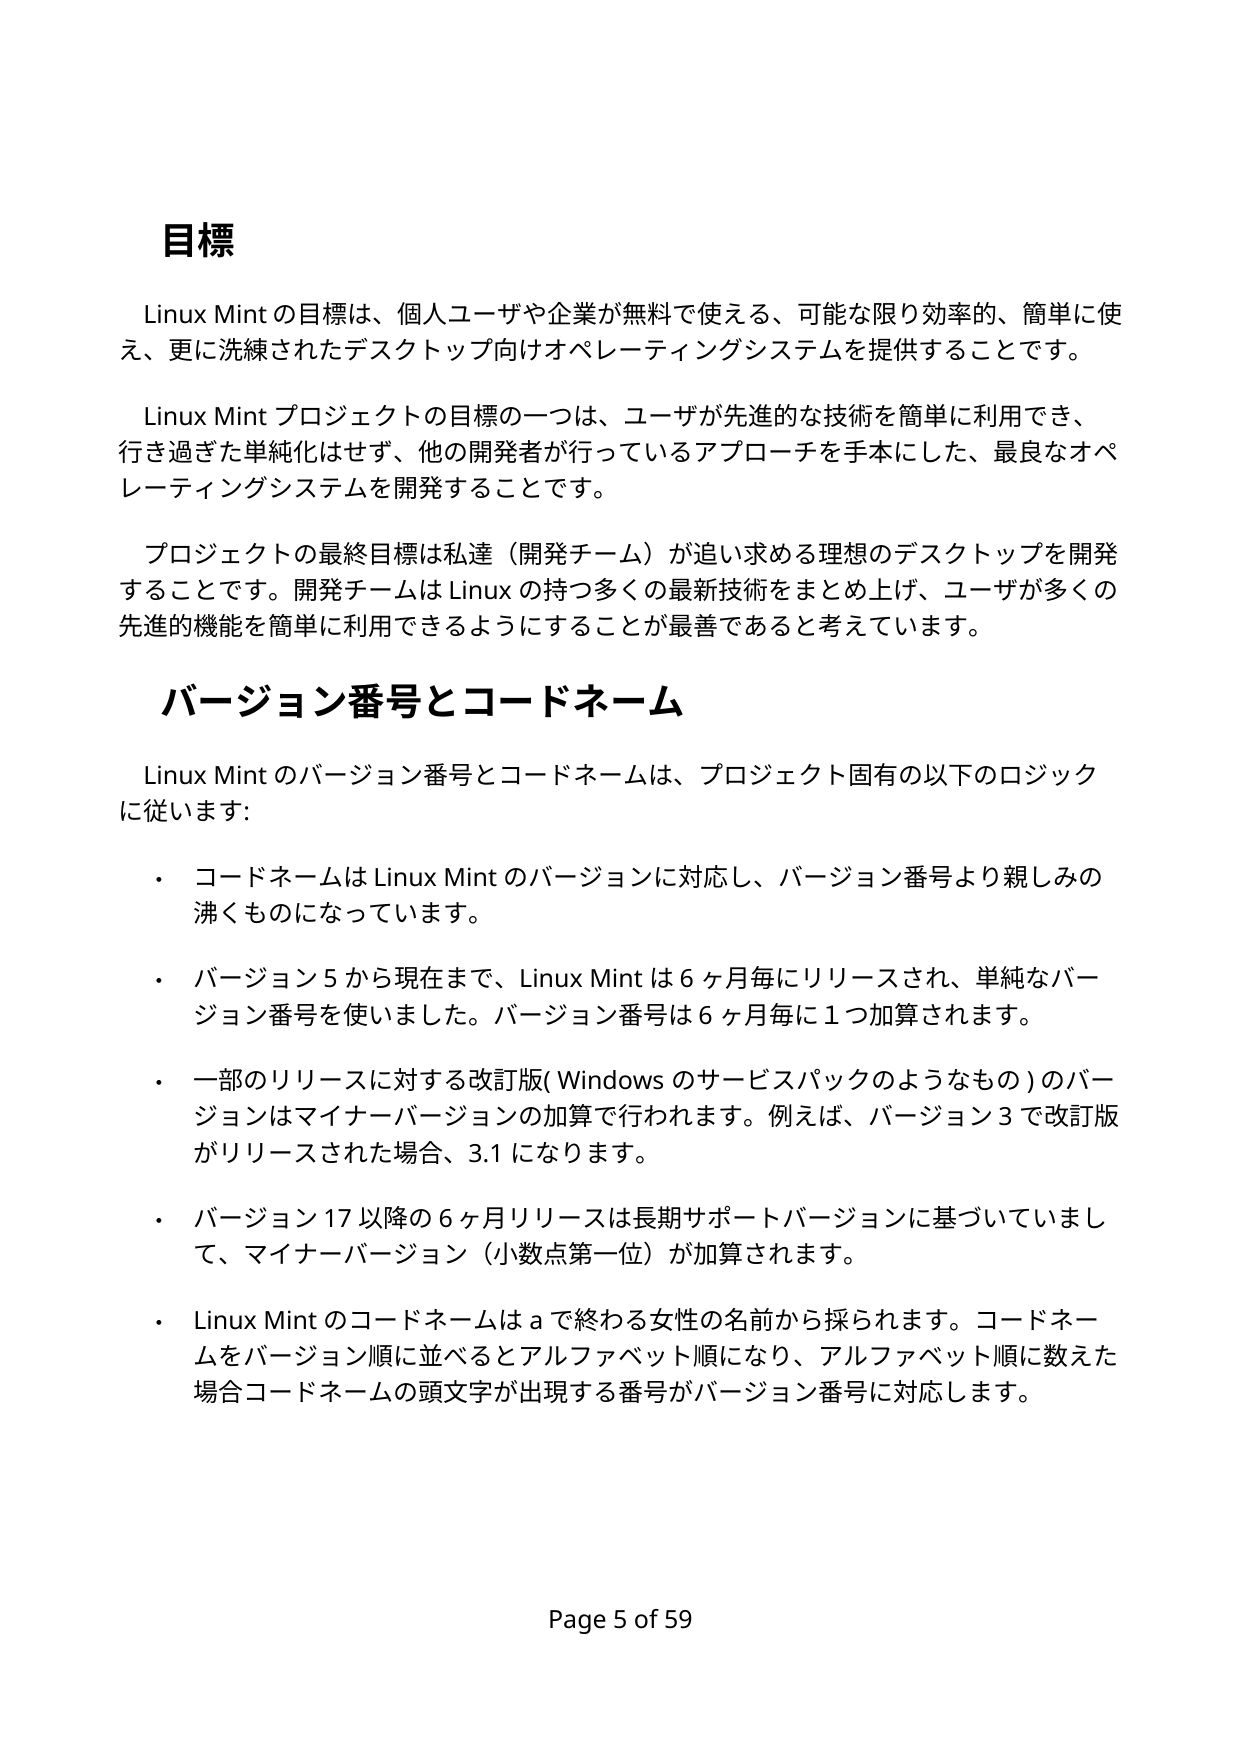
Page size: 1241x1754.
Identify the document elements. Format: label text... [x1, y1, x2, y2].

text Linux Mint のバージョン番号とコードネームは、プロジェクト固有の以下のロジックに従います: [118, 756, 1122, 828]
text Linux Mint プロジェクトの目標の一つは、ユーザが先進的な技術を簡単に利用でき、行き過ぎた単純化はせず、他の開発者が行っているアプローチを手本にした、最良なオペレーティングシステムを開発することです。 [118, 396, 1122, 505]
list 一部のリリースに対する改訂版( Windows のサービスパックのようなもの ) のバージョンはマイナーバージョンの加算で行われます。例えば、バージョン3 で改訂版がリリースされた場合、3.1 になります。 [156, 1061, 1122, 1169]
text プロジェクトの最終目標は私達（開発チーム）が追い求める理想のデスクトップを開発することです。開発チームはLinux の持つ多くの最新技術をまとめ上げ、ユーザが多くの先進的機能を簡単に利用できるようにすることが最善であると考えています。 [118, 534, 1122, 643]
subtitle バージョン番号とコードネーム [118, 672, 1122, 726]
text Linux Mintの目標は、個人ユーザや企業が無料で使える、可能な限り効率的、簡単に使え、更に洗練されたデスクトップ向けオペレーティングシステムを提供することです。 [118, 294, 1122, 367]
list バージョン5 から現在まで、Linux Mint は6 ヶ月毎にリリースされ、単純なバージョン番号を使いました。バージョン番号は6 ヶ月毎に１つ加算されます。 [156, 959, 1122, 1031]
list コードネームはLinux Mint のバージョンに対応し、バージョン番号より親しみの沸くものになっています。 [156, 857, 1122, 930]
list Linux Mint のコードネームは a で終わる女性の名前から採られます。コードネームをバージョン順に並べるとアルファベット順になり、アルファベット順に数えた場合コードネームの頭文字が出現する番号がバージョン番号に対応します。 [156, 1300, 1122, 1409]
subtitle 目標 [118, 211, 1122, 265]
list バージョン17 以降の6ヶ月リリースは長期サポートバージョンに基づいていまして、マイナーバージョン（小数点第一位）が加算されます。 [156, 1198, 1122, 1271]
